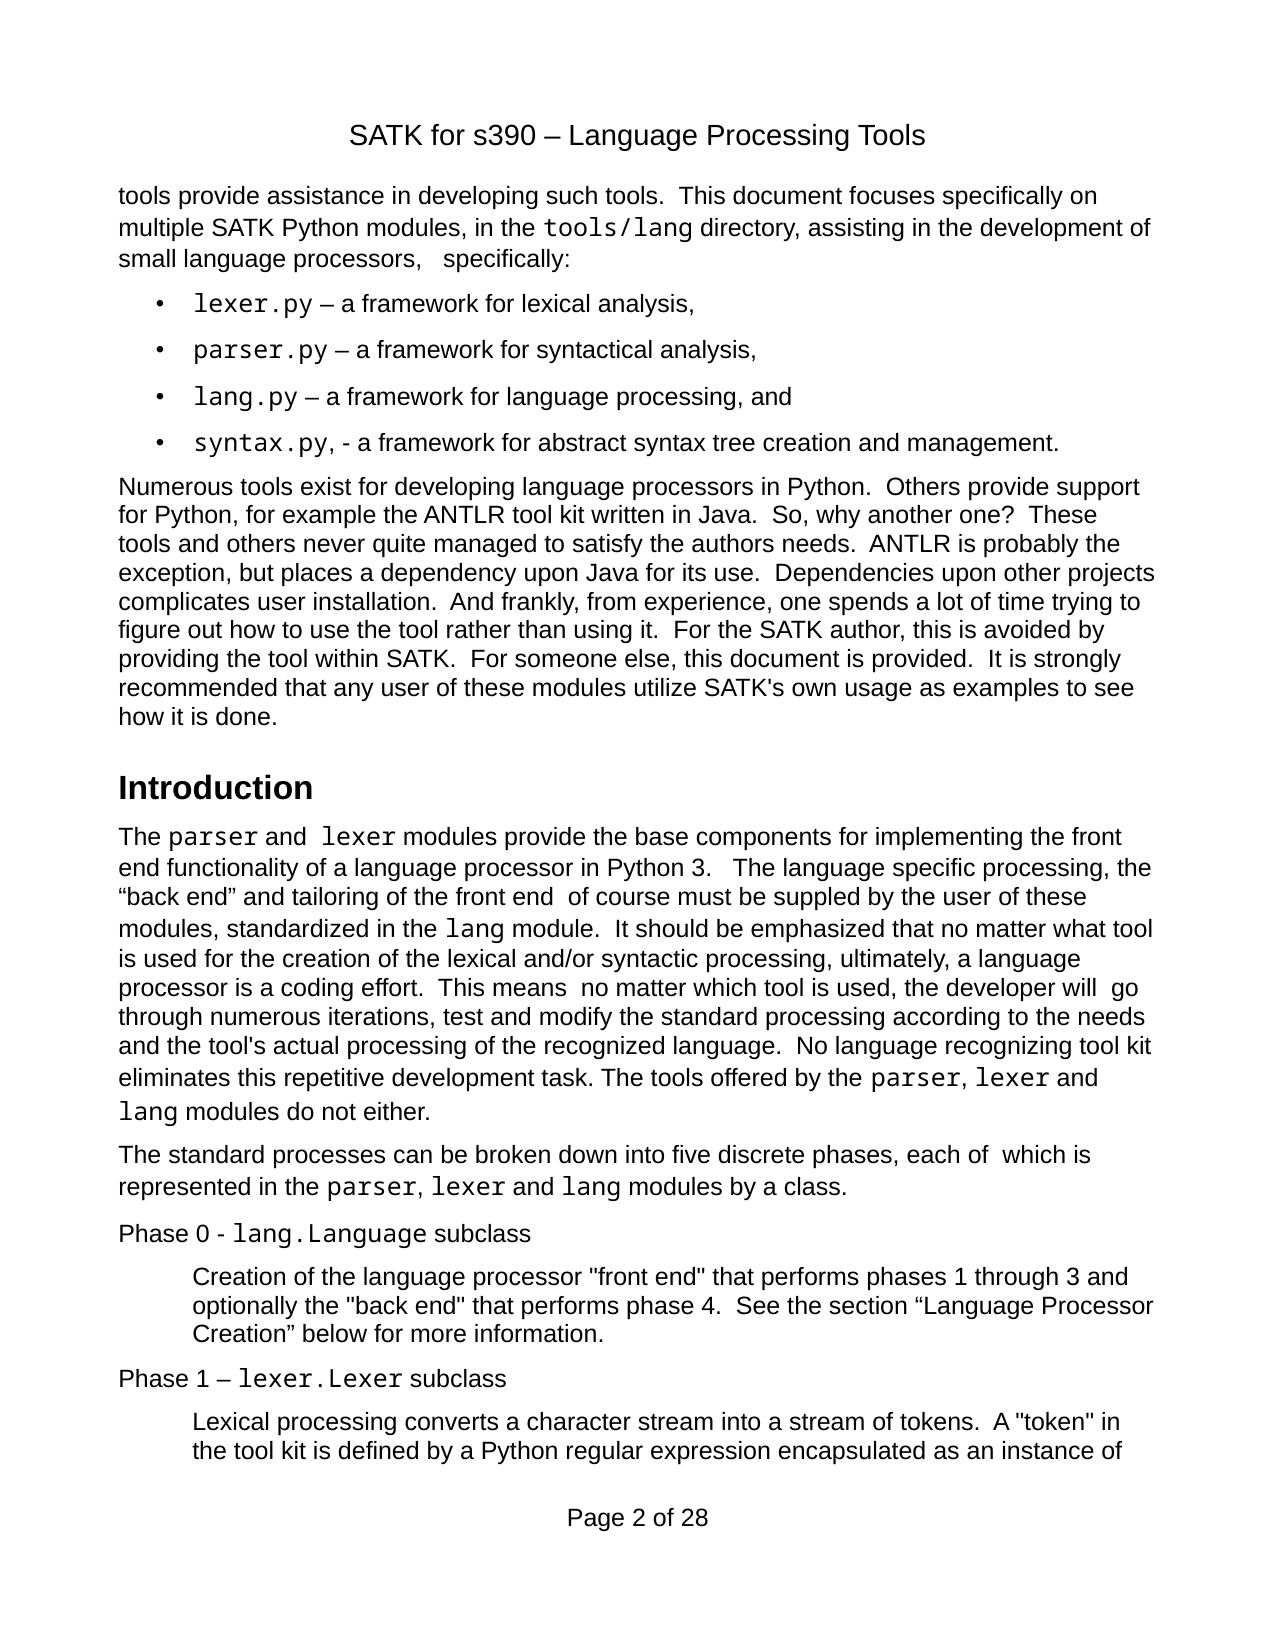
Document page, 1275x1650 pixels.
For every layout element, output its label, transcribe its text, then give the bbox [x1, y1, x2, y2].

list parser.py – a framework for syntactical analysis, [156, 332, 1157, 366]
text The standard processes can be broken down into five discrete phases, each of which is represented in the parser, lexer and lang modules by a class. [118, 1140, 1157, 1203]
text The parser and lexer modules provide the base components for implementing the front end functionality of a language processor in Python 3. The language specific processing, the “back end” and tailoring of the front end of course must be suppled by the user of these modules, standardized in the lang module. It should be emphasized that no matter what tool is used for the creation of the lexical and/or syntactic processing, ultimately, a language processor is a coding effort. This means no matter which tool is used, the developer will go through numerous iterations, test and modify the standard processing according to the needs and the tool's actual processing of the recognized language. No language recognizing tool kit eliminates this repetitive development task. The tools offered by the parser, lexer and lang modules do not either. [118, 819, 1157, 1128]
list syntax.py, - a framework for abstract syntax tree creation and management. [156, 425, 1157, 459]
text tools provide assistance in developing such tools. This document focuses specifically on multiple SATK Python modules, in the tools/lang directory, assisting in the development of small language processors, specifically: [118, 181, 1157, 273]
subtitle Introduction [118, 768, 1157, 806]
text Lexical processing converts a character stream into a stream of tokens. A "token" in the tool kit is defined by a Python regular expression encapsulated as an instance of [192, 1407, 1157, 1465]
list lang.py – a framework for language processing, and [156, 378, 1157, 412]
text Phase 1 – lexer.Lexer subclass [118, 1361, 1157, 1395]
text Creation of the language processor "front end" that performs phases 1 through 3 and optionally the "back end" that performs phase 4. See the section “Language Processor Creation” below for more information. [192, 1262, 1157, 1348]
text Numerous tools exist for developing language processors in Python. Others provide support for Python, for example the ANTLR tool kit written in Java. So, why another one? These tools and others never quite managed to satisfy the authors needs. ANTLR is probably the exception, but places a dependency upon Java for its use. Dependencies upon other projects complicates user installation. And frankly, from experience, one spends a lot of time trying to figure out how to use the tool rather than using it. For the SATK author, this is avoided by providing the tool within SATK. For someone else, this document is provided. It is strongly recommended that any user of these modules utilize SATK's own usage as examples to see how it is done. [118, 471, 1157, 730]
text Phase 0 - lang.Language subclass [118, 1215, 1157, 1249]
list lexer.py – a framework for lexical analysis, [156, 285, 1157, 319]
